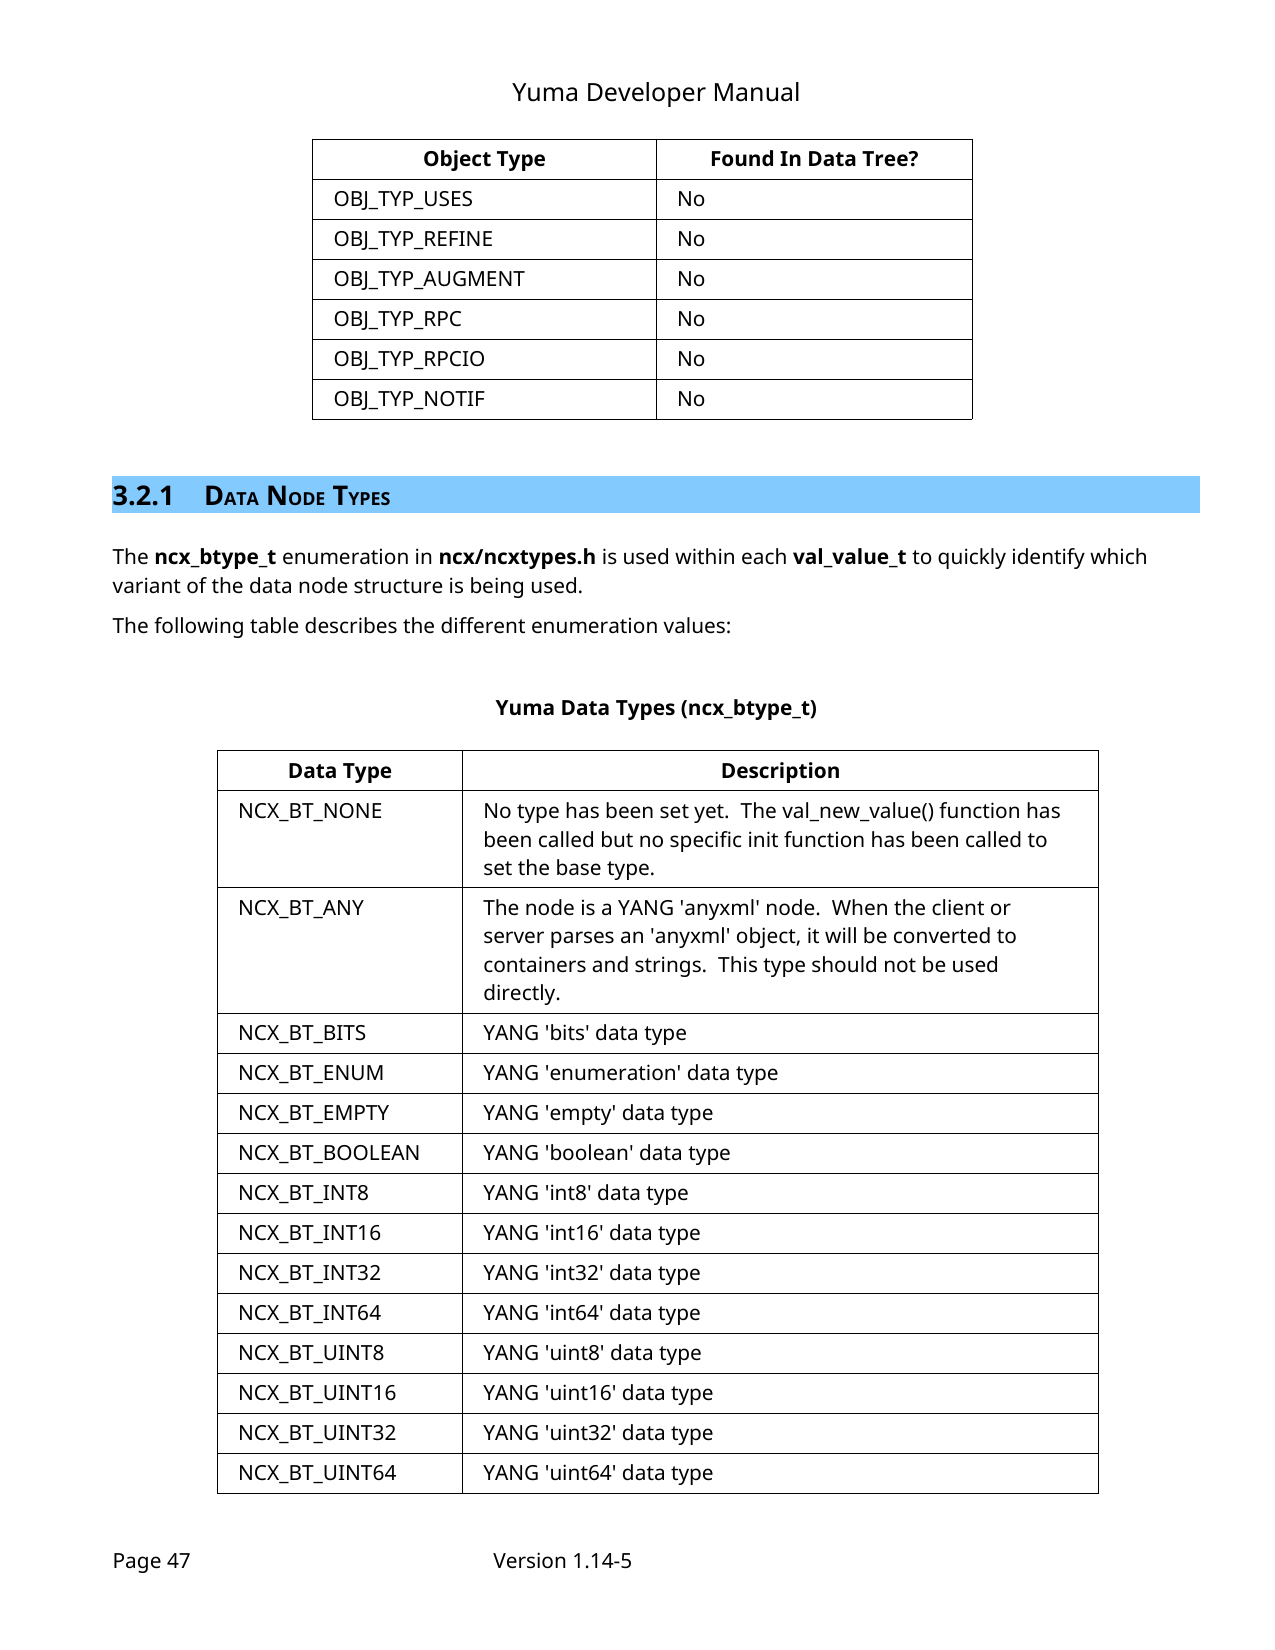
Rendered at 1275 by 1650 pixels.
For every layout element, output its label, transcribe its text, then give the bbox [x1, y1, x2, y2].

table_header Found In Data Tree? [657, 140, 972, 178]
subtitle Data Node Types [112, 476, 1200, 513]
text The ncx_btype_t enumeration in ncx/ncxtypes.h is used within each val_value_t to quickly identify which variant of the data node structure is being used. [112, 542, 1200, 599]
table_cell OBJ_TYP_REFINE [313, 220, 656, 258]
table_cell OBJ_TYP_USES [313, 180, 656, 218]
table_cell YANG 'boolean' data type [463, 1134, 1098, 1173]
table_cell NCX_BT_BITS [218, 1014, 462, 1053]
table_cell NCX_BT_EMPTY [218, 1094, 462, 1133]
table_cell NCX_BT_INT16 [218, 1214, 462, 1253]
table_cell OBJ_TYP_NOTIF [313, 380, 656, 418]
table_cell NCX_BT_UINT32 [218, 1414, 462, 1453]
table_cell NCX_BT_INT64 [218, 1294, 462, 1333]
table_header Description [463, 751, 1098, 790]
table_header Object Type [313, 140, 656, 178]
table_cell NCX_BT_ENUM [218, 1054, 462, 1093]
table_cell No [657, 220, 972, 258]
table_cell YANG 'uint16' data type [463, 1374, 1098, 1413]
table_cell YANG 'uint64' data type [463, 1454, 1098, 1493]
table_cell No [657, 180, 972, 218]
table_cell YANG 'int16' data type [463, 1214, 1098, 1253]
table_cell NCX_BT_INT32 [218, 1254, 462, 1293]
table_cell No [657, 340, 972, 378]
text The following table describes the different enumeration values: [112, 612, 1200, 640]
table_cell YANG 'uint8' data type [463, 1334, 1098, 1373]
table_cell YANG 'uint32' data type [463, 1414, 1098, 1453]
table_cell NCX_BT_ANY [218, 888, 462, 1013]
table_cell NCX_BT_INT8 [218, 1174, 462, 1213]
table_cell OBJ_TYP_AUGMENT [313, 260, 656, 298]
table_cell No [657, 260, 972, 298]
table_cell YANG 'int8' data type [463, 1174, 1098, 1213]
table_header Data Type [218, 751, 462, 790]
table_cell YANG 'empty' data type [463, 1094, 1098, 1133]
table_cell YANG 'int64' data type [463, 1294, 1098, 1333]
table_cell YANG 'int32' data type [463, 1254, 1098, 1293]
table_cell NCX_BT_UINT16 [218, 1374, 462, 1413]
table_cell NCX_BT_NONE [218, 791, 462, 887]
table_cell No [657, 380, 972, 418]
table_cell YANG 'bits' data type [463, 1014, 1098, 1053]
subtitle Yuma Data Types (ncx_btype_t) [127, 693, 1185, 722]
table_cell No type has been set yet. The val_new_value() function has been called but no specific init function has been called to set the base type. [463, 791, 1098, 887]
table_cell OBJ_TYP_RPC [313, 300, 656, 338]
table_cell NCX_BT_BOOLEAN [218, 1134, 462, 1173]
table_cell NCX_BT_UINT8 [218, 1334, 462, 1373]
table_cell No [657, 300, 972, 338]
table_cell The node is a YANG 'anyxml' node. When the client or server parses an 'anyxml' object, it will be converted to containers and strings. This type should not be used directly. [463, 888, 1098, 1013]
table_cell OBJ_TYP_RPCIO [313, 340, 656, 378]
table_cell YANG 'enumeration' data type [463, 1054, 1098, 1093]
table_cell NCX_BT_UINT64 [218, 1454, 462, 1493]
